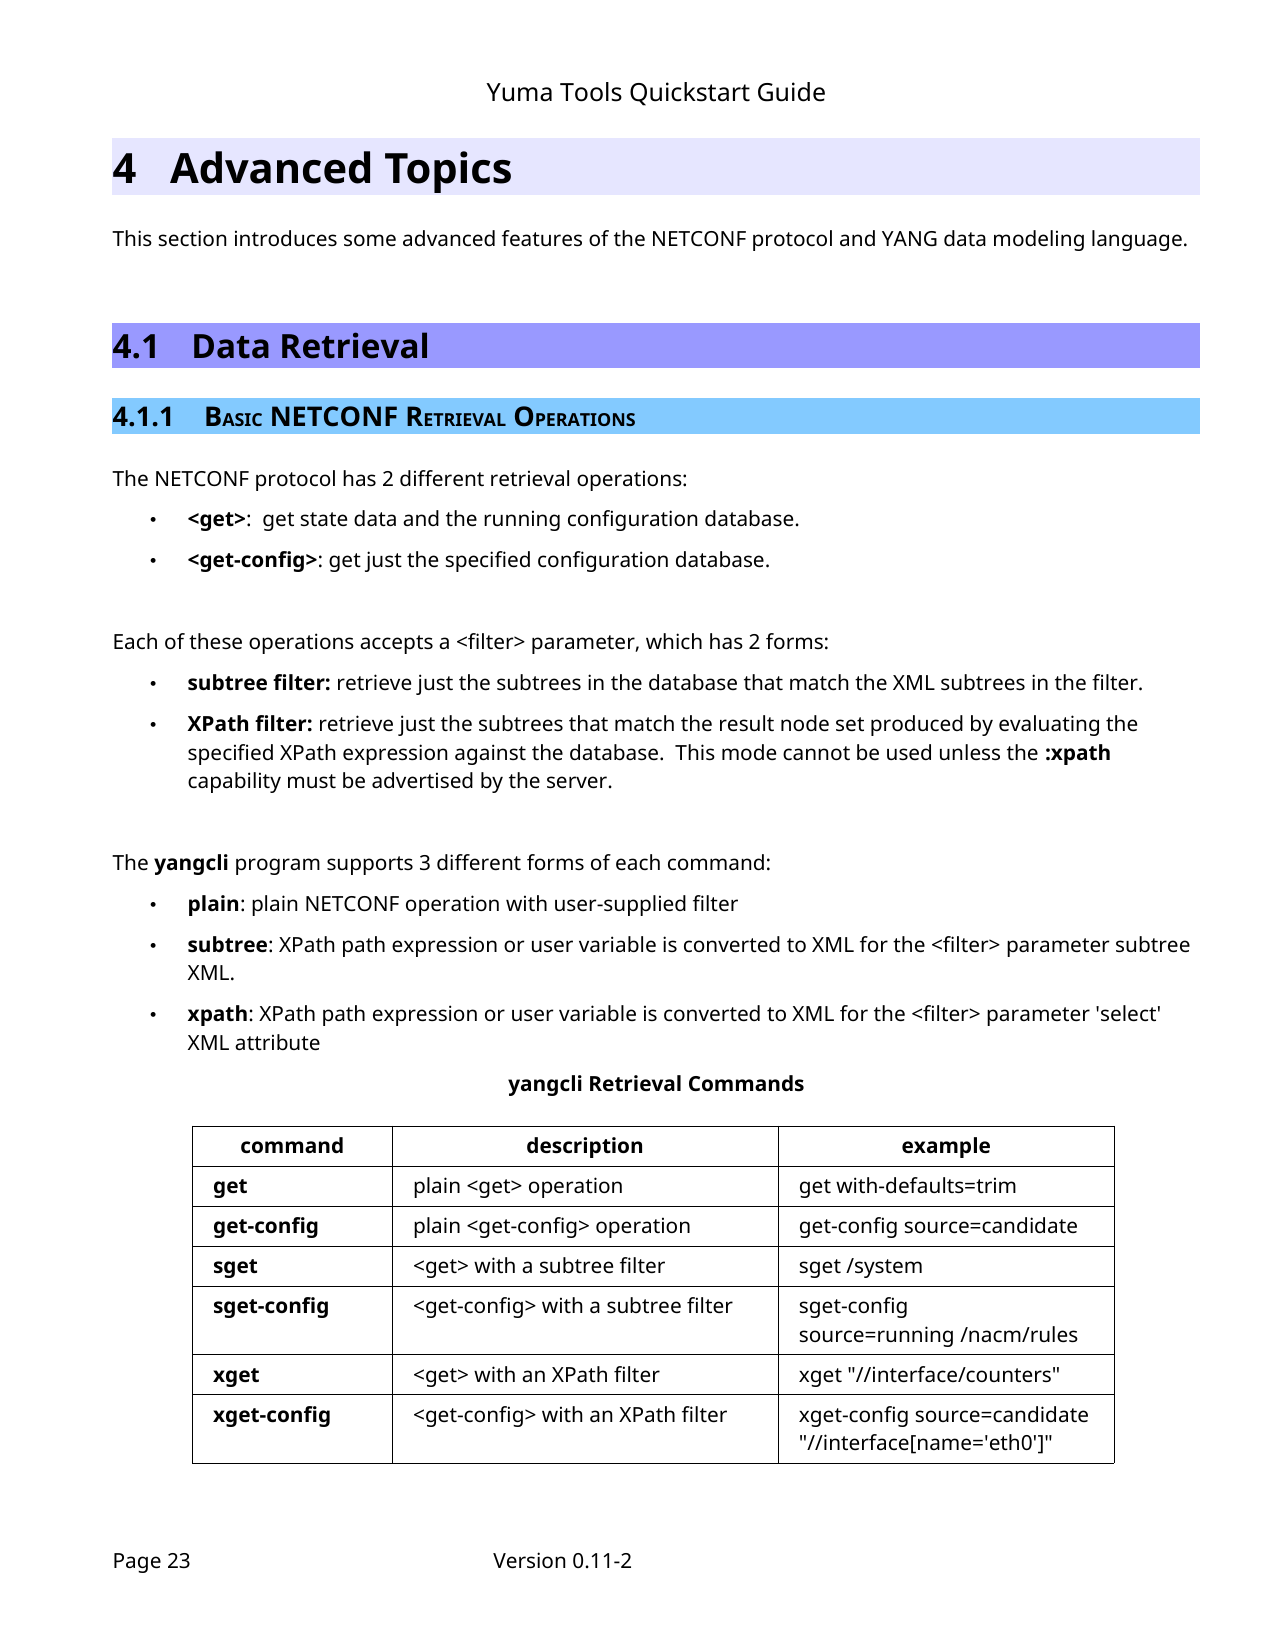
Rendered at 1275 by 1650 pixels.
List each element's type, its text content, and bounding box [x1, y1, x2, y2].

subtitle Advanced Topics [112, 138, 1200, 195]
table_cell xget [193, 1355, 392, 1394]
table_cell <get-config> with an XPath filter [393, 1395, 778, 1462]
table_header command [193, 1127, 392, 1166]
table_cell xget-config source=candidate "//interface[name='eth0']" [779, 1395, 1114, 1462]
list plain: plain NETCONF operation with user-supplied filter [150, 889, 1200, 917]
list xpath: XPath path expression or user variable is converted to XML for the <filter> parameter 'select' XML attribute [150, 999, 1200, 1056]
table_cell get with-defaults=trim [779, 1167, 1114, 1206]
table_cell get-config source=candidate [779, 1207, 1114, 1246]
table_header description [393, 1127, 778, 1166]
subtitle yangcli Retrieval Commands [127, 1069, 1185, 1097]
text The NETCONF protocol has 2 different retrieval operations: [112, 464, 1200, 492]
table_cell <get-config> with a subtree filter [393, 1287, 778, 1354]
table_cell sget-config [193, 1287, 392, 1354]
table_cell <get> with an XPath filter [393, 1355, 778, 1394]
table_cell sget /system [779, 1247, 1114, 1286]
list subtree: XPath path expression or user variable is converted to XML for the <filter> parameter subtree XML. [150, 930, 1200, 987]
table_cell get-config [193, 1207, 392, 1246]
list subtree filter: retrieve just the subtrees in the database that match the XML subtrees in the filter. [150, 668, 1200, 697]
list <get-config>: get just the specified configuration database. [150, 546, 1200, 574]
table_cell sget-config source=running /nacm/rules [779, 1287, 1114, 1354]
text This section introduces some advanced features of the NETCONF protocol and YANG data modeling language. [112, 224, 1200, 253]
table_header example [779, 1127, 1114, 1166]
table_cell get [193, 1167, 392, 1206]
list <get>: get state data and the running configuration database. [150, 504, 1200, 533]
table_cell <get> with a subtree filter [393, 1247, 778, 1286]
table_cell plain <get-config> operation [393, 1207, 778, 1246]
list XPath filter: retrieve just the subtrees that match the result node set produced by evaluating the specified XPath expression against the database. This mode cannot be used unless the :xpath capability must be advertised by the server. [150, 709, 1200, 794]
text Each of these operations accepts a <filter> parameter, which has 2 forms: [112, 627, 1200, 656]
table_cell xget-config [193, 1395, 392, 1462]
table_cell xget "//interface/counters" [779, 1355, 1114, 1394]
table_cell plain <get> operation [393, 1167, 778, 1206]
table_cell sget [193, 1247, 392, 1286]
subtitle Data Retrieval [112, 323, 1200, 368]
subtitle Basic NETCONF Retrieval Operations [112, 398, 1200, 434]
text The yangcli program supports 3 different forms of each command: [112, 848, 1200, 876]
